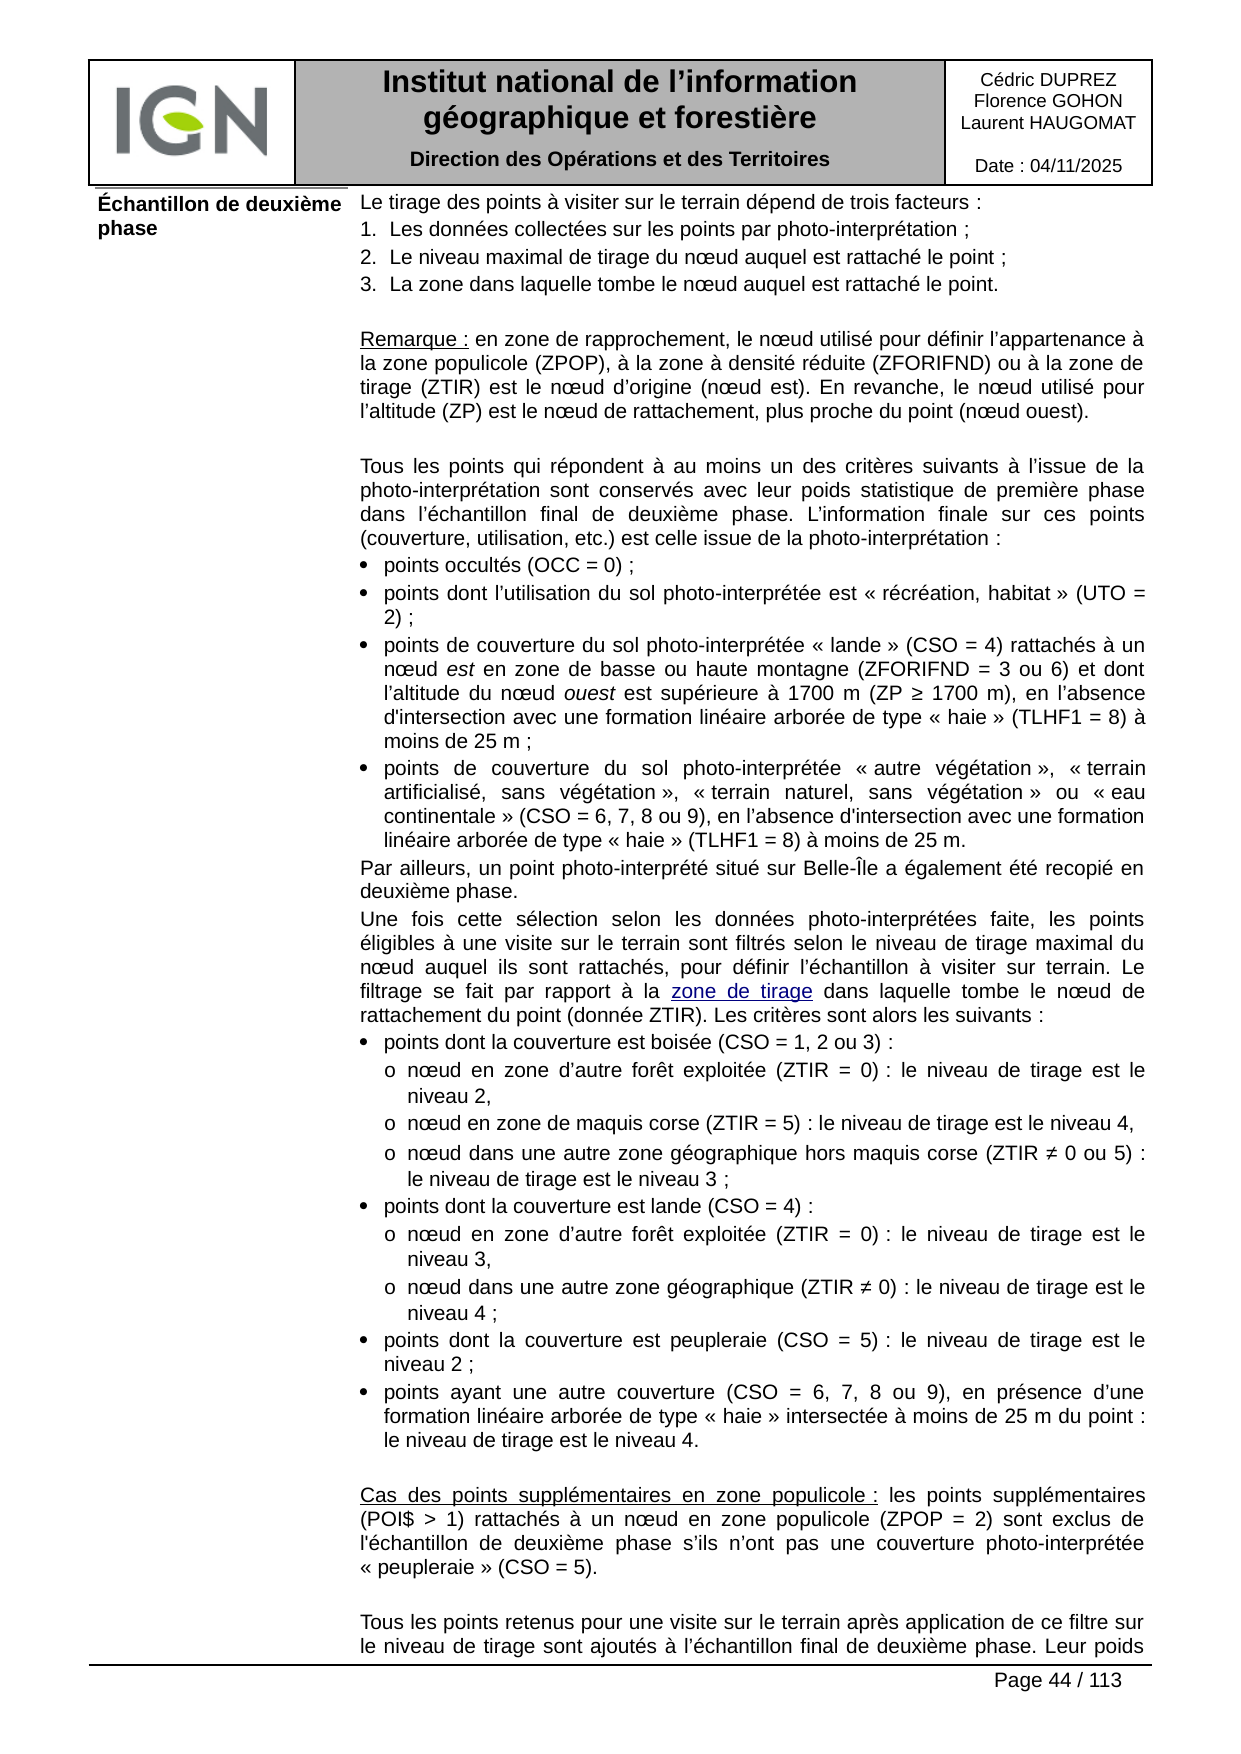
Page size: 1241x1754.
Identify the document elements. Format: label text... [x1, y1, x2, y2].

table_cell Échantillon de deuxième phase [89, 186, 354, 1663]
table_cell Le tirage des points à visiter sur le terrain dépend de trois facteurs : Les données collectées sur les points par photo-interprétation ; Le niveau maximal de tirage du nœud auquel est rattaché le point ; La zone dans laquelle tombe le nœud auquel est rattaché le point. Remarque : en zone de rapprochement, le nœud utilisé pour définir l’appartenance à la zone populicole (ZPOP), à la zone à densité réduite (ZFORIFND) ou à la zone de tirage (ZTIR) est le nœud d’origine (nœud est). En revanche, le nœud utilisé pour l’altitude (ZP) est le nœud de rattachement, plus proche du point (nœud ouest). Tous les points qui répondent à au moins un des critères suivants à l’issue de la photo-interprétation sont conservés avec leur poids statistique de première phase dans l’échantillon final de deuxième phase. L’information finale sur ces points (couverture, utilisation, etc.) est celle issue de la photo-interprétation : points occultés (OCC = 0) ; points dont l’utilisation du sol photo-interprétée est « récréation, habitat » (UTO = 2) ; points de couverture du sol photo-interprétée « lande » (CSO = 4) rattachés à un nœud est en zone de basse ou haute montagne (ZFORIFND = 3 ou 6) et dont l’altitude du nœud ouest est supérieure à 1700 m (ZP ≥ 1700 m), en l’absence d'intersection avec une formation linéaire arborée de type « haie » (TLHF1 = 8) à moins de 25 m ; points de couverture du sol photo-interprétée « autre végétation », « terrain artificialisé, sans végétation », « terrain naturel, sans végétation » ou « eau continentale » (CSO = 6, 7, 8 ou 9), en l’absence d'intersection avec une formation linéaire arborée de type « haie » (TLHF1 = 8) à moins de 25 m. Par ailleurs, un point photo-interprété situé sur Belle-Île a également été recopié en deuxième phase. Une fois cette sélection selon les données photo-interprétées faite, les points éligibles à une visite sur le terrain sont filtrés selon le niveau de tirage maximal du nœud auquel ils sont rattachés, pour définir l’échantillon à visiter sur terrain. Le filtrage se fait par rapport à la zone de tirage dans laquelle tombe le nœud de rattachement du point (donnée ZTIR). Les critères sont alors les suivants : points dont la couverture est boisée (CSO = 1, 2 ou 3) : nœud en zone d’autre forêt exploitée (ZTIR = 0) : le niveau de tirage est le niveau 2, nœud en zone de maquis corse (ZTIR = 5) : le niveau de tirage est le niveau 4, nœud dans une autre zone géographique hors maquis corse (ZTIR ≠ 0 ou 5) : le niveau de tirage est le niveau 3 ; points dont la couverture est lande (CSO = 4) : nœud en zone d’autre forêt exploitée (ZTIR = 0) : le niveau de tirage est le niveau 3, nœud dans une autre zone géographique (ZTIR ≠ 0) : le niveau de tirage est le niveau 4 ; points dont la couverture est peupleraie (CSO = 5) : le niveau de tirage est le niveau 2 ; points ayant une autre couverture (CSO = 6, 7, 8 ou 9), en présence d’une formation linéaire arborée de type « haie » intersectée à moins de 25 m du point : le niveau de tirage est le niveau 4. Cas des points supplémentaires en zone populicole : les points supplémentaires (POI$ > 1) rattachés à un nœud en zone populicole (ZPOP = 2) sont exclus de l'échantillon de deuxième phase s’ils n’ont pas une couverture photo-interprétée « peupleraie » (CSO = 5). Tous les points retenus pour une visite sur le terrain après application de ce filtre sur le niveau de tirage sont ajoutés à l’échantillon final de deuxième phase. Leur poids [354, 186, 1152, 1663]
picture [91, 62, 293, 180]
